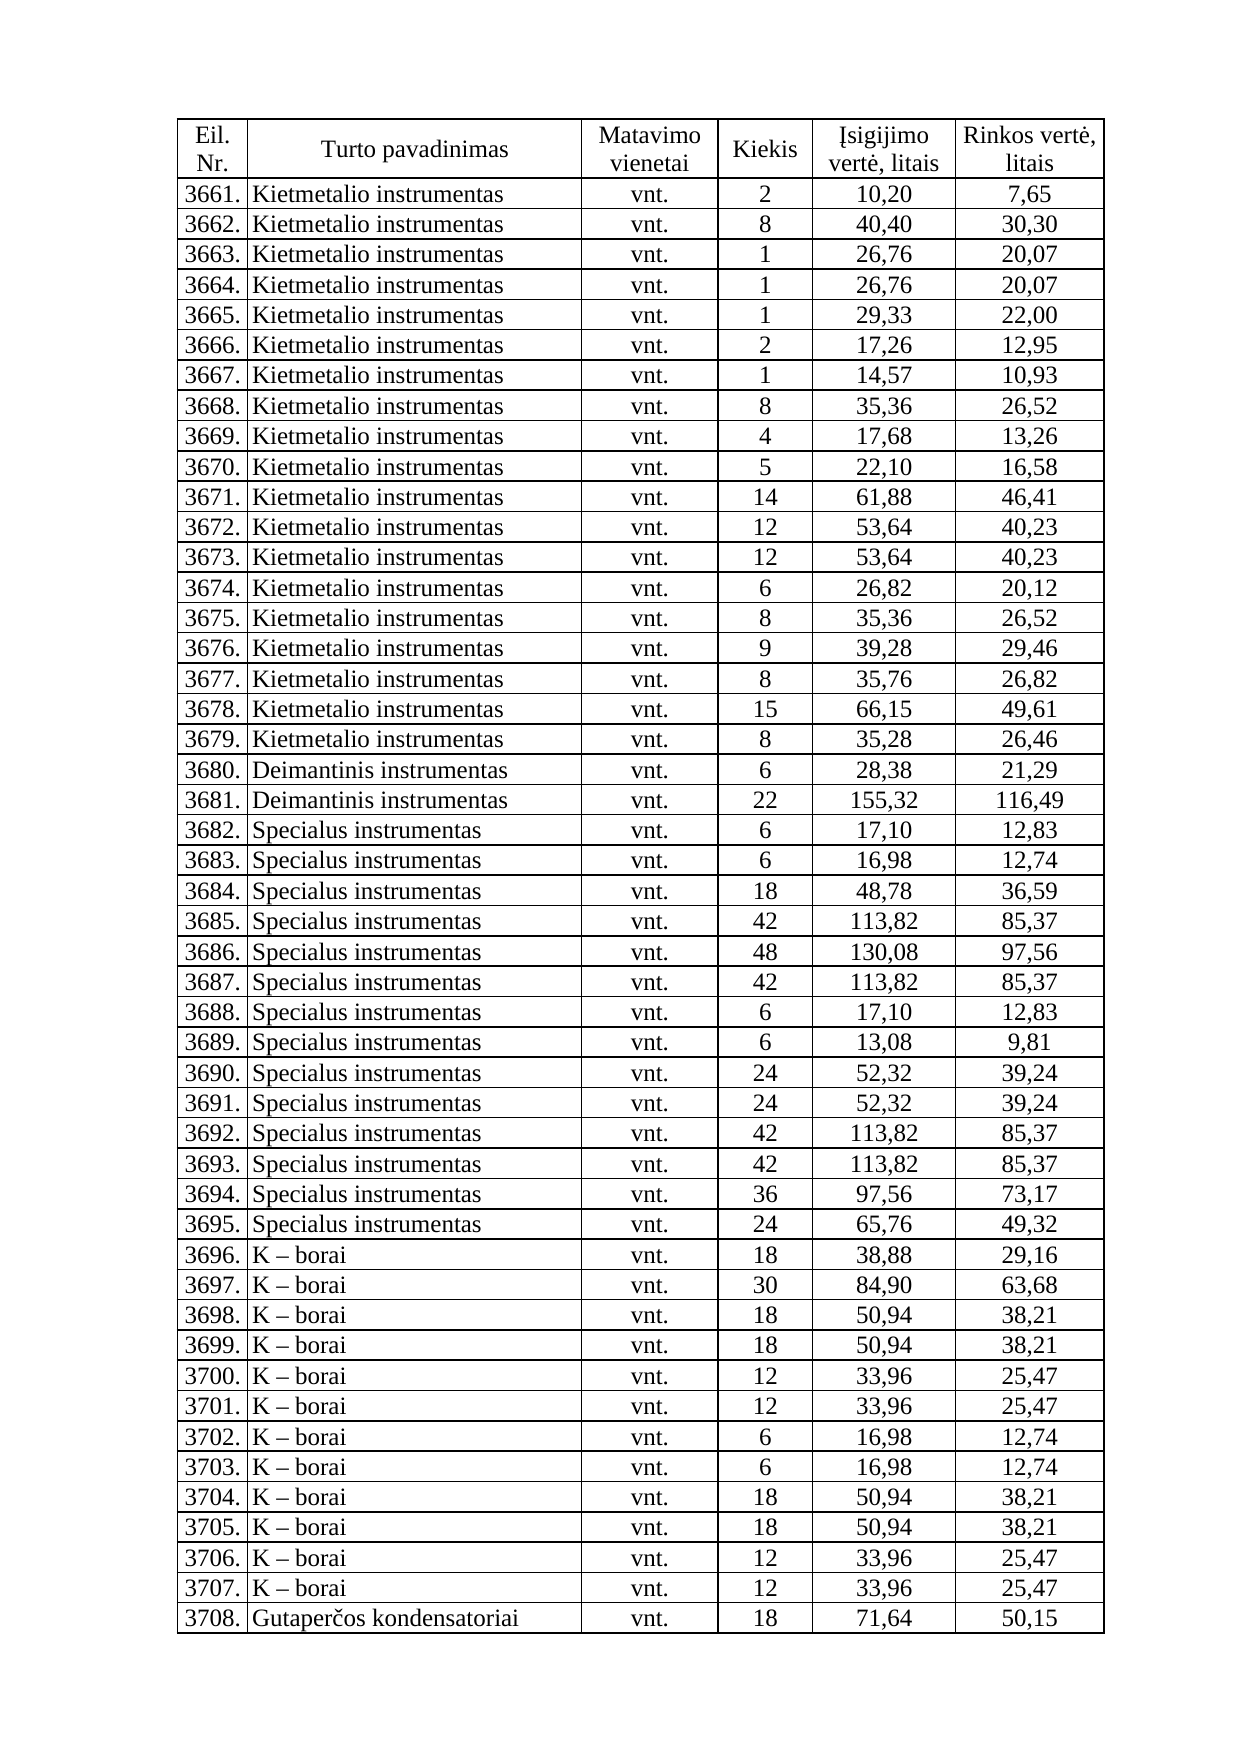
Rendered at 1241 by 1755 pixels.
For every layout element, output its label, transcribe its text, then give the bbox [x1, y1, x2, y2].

table_header Eil. Nr. [178, 120, 247, 177]
table_header Įsigijimo vertė, litais [813, 120, 955, 177]
table_header Matavimo vienetai [582, 120, 717, 177]
table_header Turto pavadinimas [248, 120, 581, 177]
table_header Kiekis [719, 120, 812, 177]
table_header Rinkos vertė, litais [956, 120, 1103, 177]
